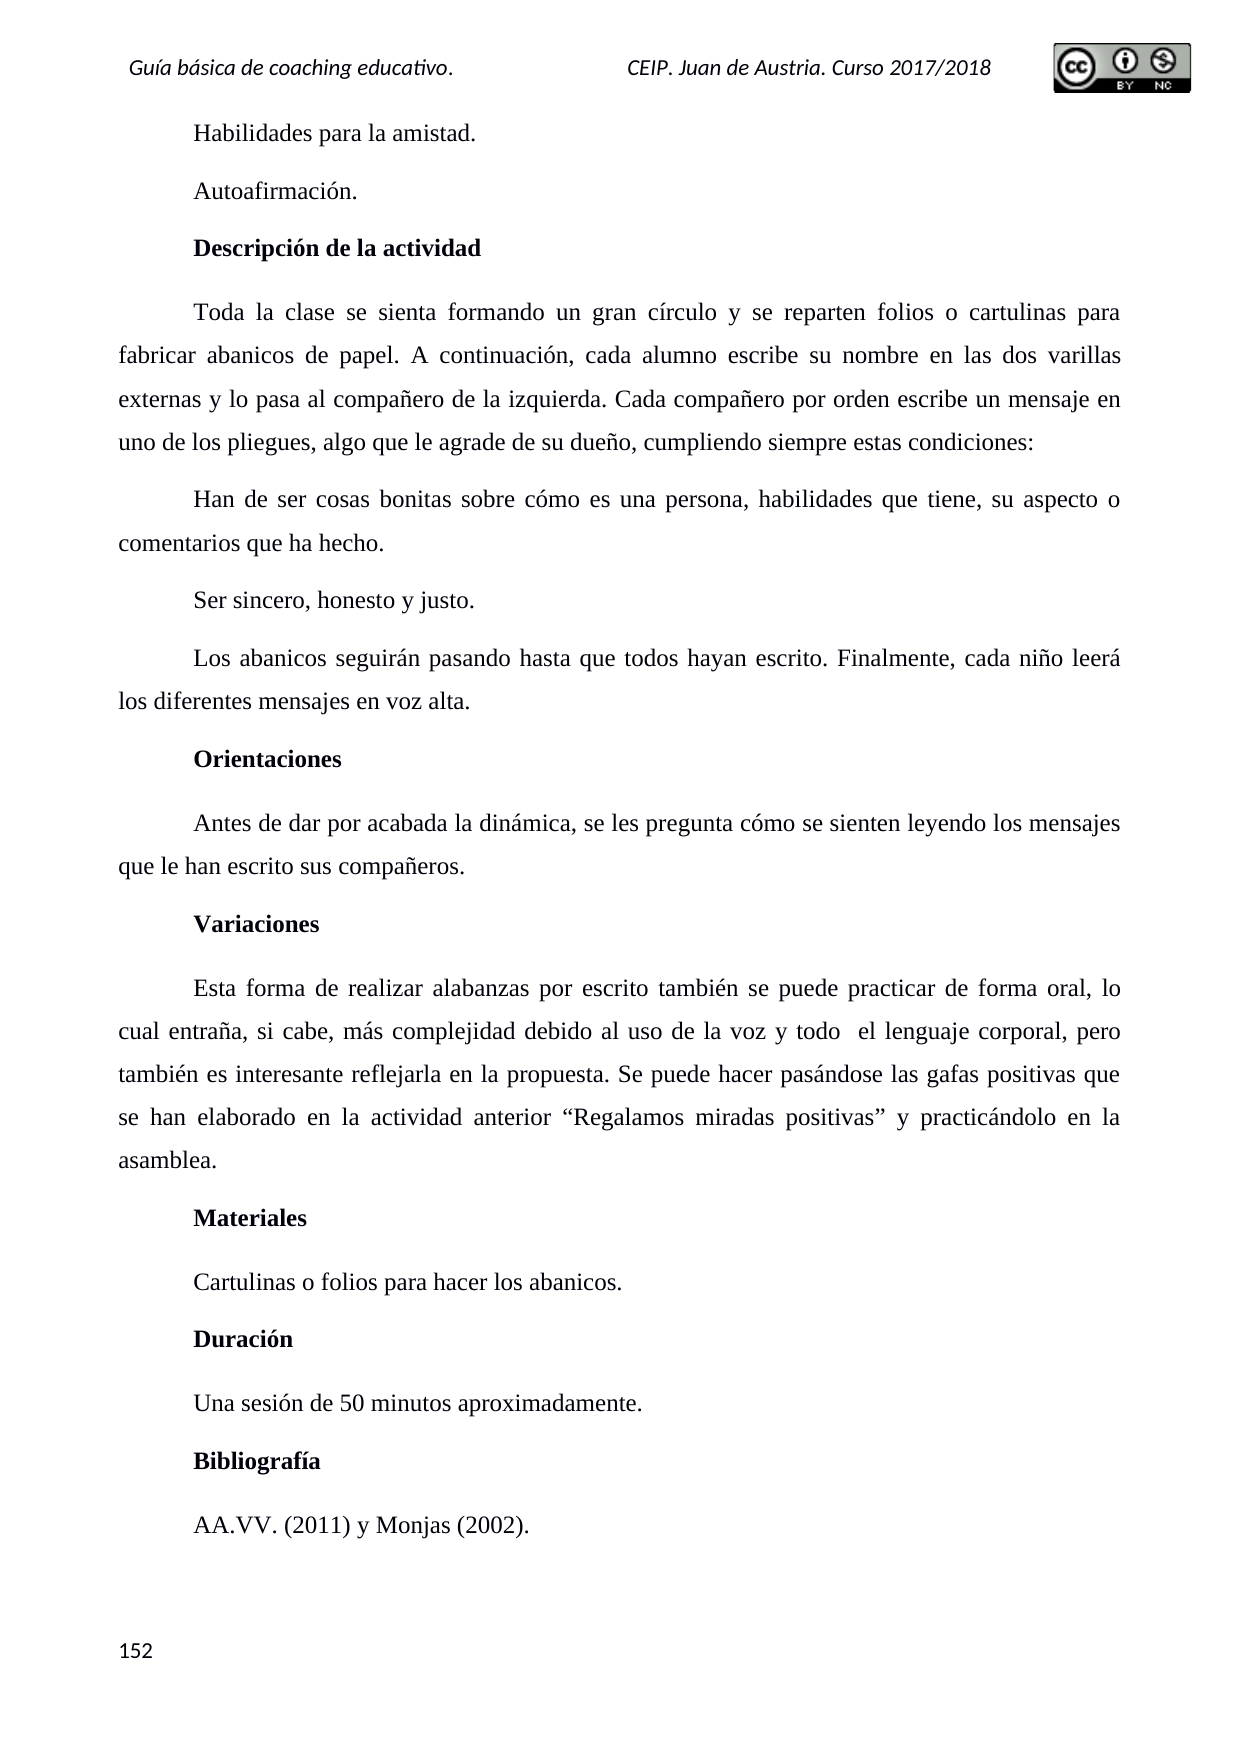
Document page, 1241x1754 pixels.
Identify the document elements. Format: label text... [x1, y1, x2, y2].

subtitle Duración [118, 1324, 1122, 1353]
text Esta forma de realizar alabanzas por escrito también se puede practicar de forma oral, lo cual entraña, si cabe, más complejidad debido al uso de la voz y todo el lenguaje corporal, pero también es interesante reflejarla en la propuesta. Se puede hacer pasándose las gafas positivas que se han elaborado en la actividad anterior “Regalamos miradas positivas” y practicándolo en la asamblea. [118, 973, 1122, 1174]
text Toda la clase se sienta formando un gran círculo y se reparten folios o cartulinas para fabricar abanicos de papel. A continuación, cada alumno escribe su nombre en las dos varillas externas y lo pasa al compañero de la izquierda. Cada compañero por orden escribe un mensaje en uno de los pliegues, algo que le agrade de su dueño, cumpliendo siempre estas condiciones: [118, 297, 1122, 456]
text Los abanicos seguirán pasando hasta que todos hayan escrito. Finalmente, cada niño leerá los diferentes mensajes en voz alta. [118, 643, 1122, 715]
text Ser sincero, honesto y justo. [118, 585, 1122, 614]
text AA.VV. (2011) y Monjas (2002). [118, 1510, 1122, 1539]
subtitle Orientaciones [118, 744, 1122, 773]
text Autoafirmación. [118, 176, 1122, 204]
subtitle Materiales [118, 1203, 1122, 1232]
text Han de ser cosas bonitas sobre cómo es una persona, habilidades que tiene, su aspecto o comentarios que ha hecho. [118, 484, 1122, 556]
picture [1053, 43, 1192, 93]
text Cartulinas o folios para hacer los abanicos. [118, 1267, 1122, 1296]
subtitle Descripción de la actividad [118, 233, 1122, 262]
subtitle Variaciones [118, 909, 1122, 937]
text Antes de dar por acabada la dinámica, se les pregunta cómo se sienten leyendo los mensajes que le han escrito sus compañeros. [118, 808, 1122, 880]
text Una sesión de 50 minutos aproximadamente. [118, 1388, 1122, 1417]
subtitle Bibliografía [118, 1446, 1122, 1475]
text Habilidades para la amistad. [118, 118, 1122, 147]
